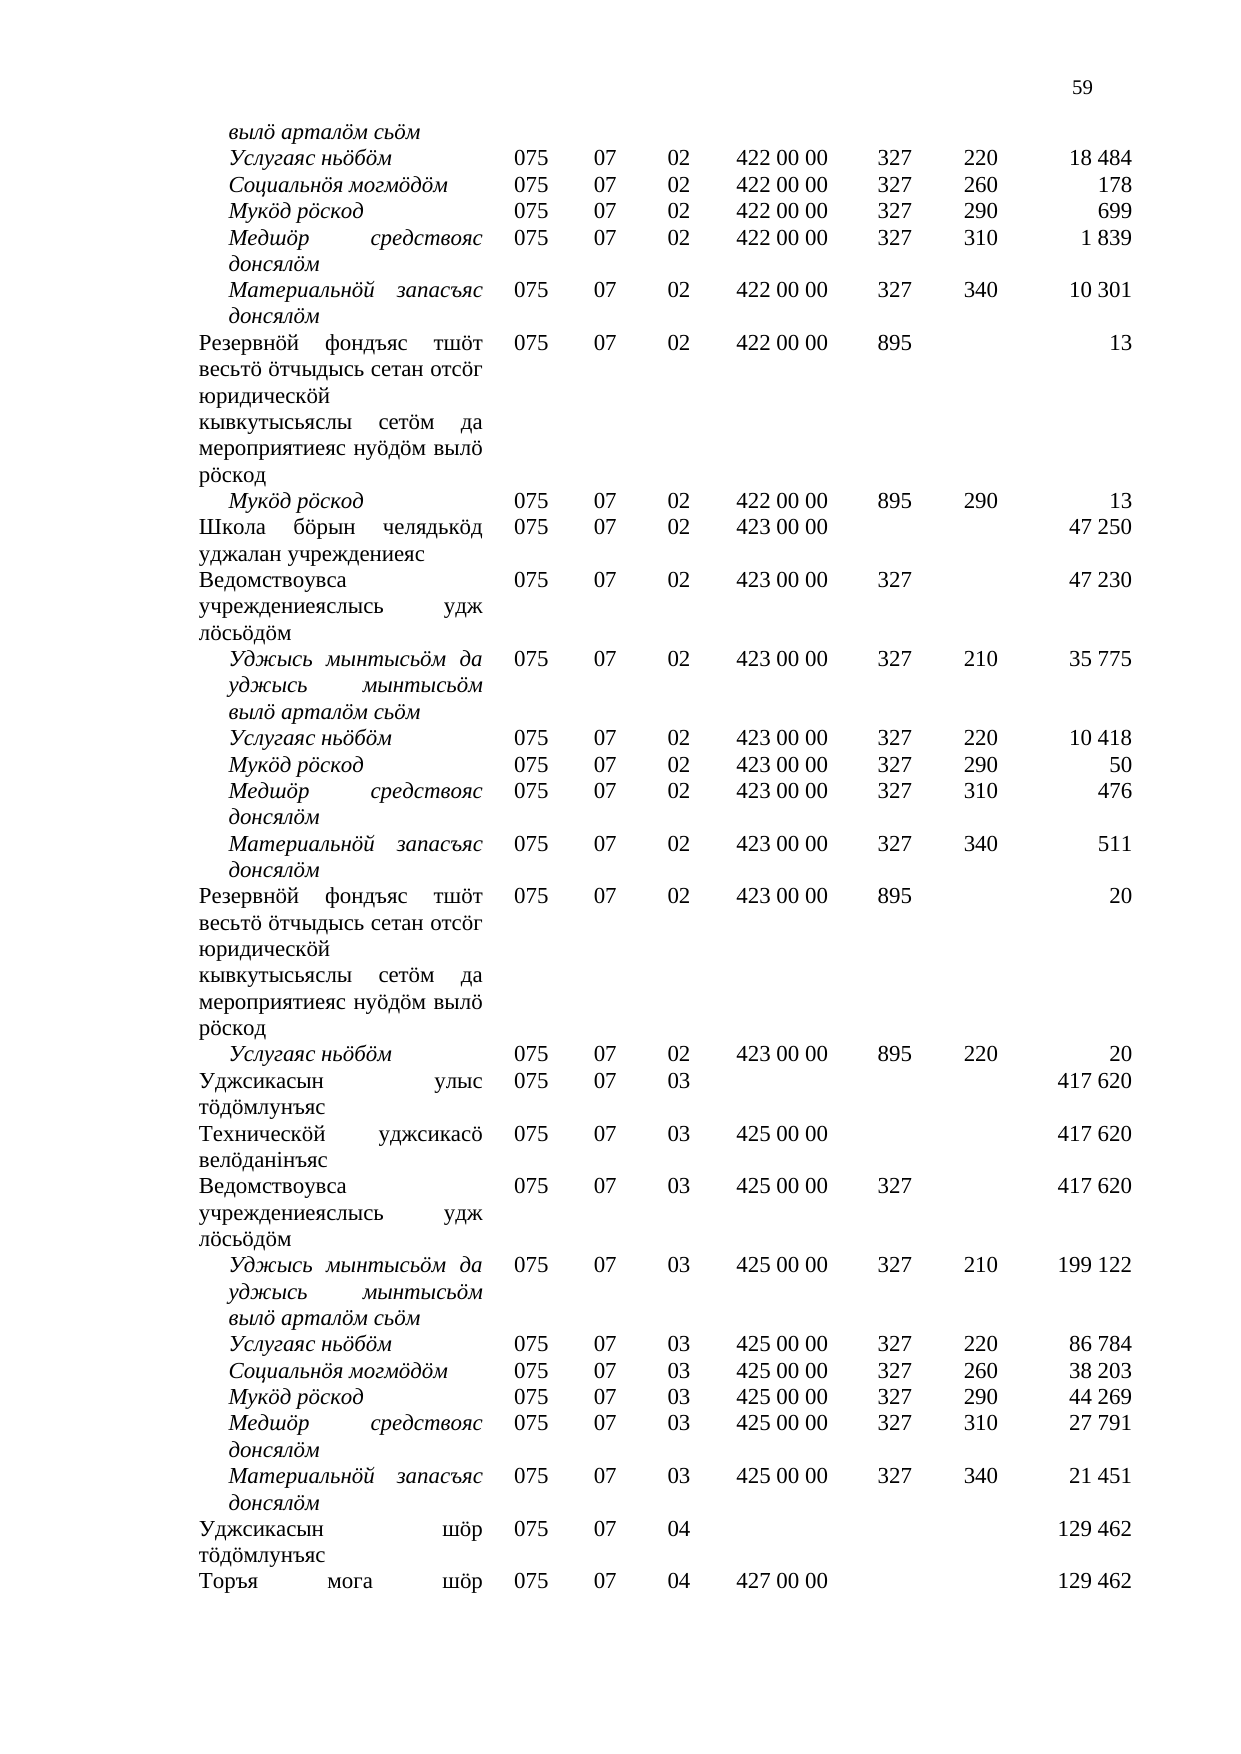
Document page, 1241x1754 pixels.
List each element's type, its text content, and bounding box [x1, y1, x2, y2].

table_cell 03 [642, 1120, 716, 1172]
table_cell 20 [1021, 1041, 1143, 1067]
table_cell 075 [494, 751, 568, 777]
table_cell 425 00 00 [716, 1120, 848, 1172]
table_cell Резервнöй фондъяс тшöт весьтö öтчыдысь сетан отсöг юридическöй кывкутысьяслы сетöм да мероприятиеяс нуöдöм вылö рöскод [188, 329, 494, 487]
table_cell 310 [941, 777, 1021, 830]
table_cell Услугаяс ньöбöм [188, 1330, 494, 1357]
table_cell [941, 883, 1021, 1041]
table_cell 220 [941, 724, 1021, 751]
table_cell [941, 566, 1021, 645]
table_cell 075 [494, 1251, 568, 1330]
table_cell 07 [568, 171, 642, 197]
table_cell 075 [494, 645, 568, 724]
table_cell 511 [1021, 830, 1143, 882]
table_cell 35 775 [1021, 645, 1143, 724]
table_cell [1143, 514, 1193, 566]
table_cell [1143, 724, 1193, 751]
table_cell 422 00 00 [716, 487, 848, 513]
table_cell 423 00 00 [716, 830, 848, 882]
table_cell 02 [642, 777, 716, 830]
table_cell 075 [494, 1410, 568, 1462]
table_cell 327 [849, 777, 941, 830]
table_cell [1143, 224, 1193, 276]
table_cell [1143, 830, 1193, 882]
table_cell [1143, 777, 1193, 830]
table_cell 075 [494, 276, 568, 329]
table_cell 422 00 00 [716, 171, 848, 197]
table_cell Торъя мога шöр [188, 1568, 494, 1594]
table_cell 327 [849, 145, 941, 171]
table_cell [1143, 1568, 1193, 1594]
table_cell [1143, 1330, 1193, 1357]
table_cell [1143, 329, 1193, 487]
table_cell 423 00 00 [716, 566, 848, 645]
table_cell [849, 1120, 941, 1172]
table_cell Медшöр средствояс донсялöм [188, 224, 494, 276]
table_cell вылö арталöм сьöм [188, 118, 494, 144]
table_cell 210 [941, 645, 1021, 724]
table_cell 340 [941, 1462, 1021, 1515]
table_cell 327 [849, 1383, 941, 1409]
table_cell 075 [494, 224, 568, 276]
table_cell [941, 1568, 1021, 1594]
table_cell 290 [941, 1383, 1021, 1409]
table_cell 417 620 [1021, 1172, 1143, 1251]
table_cell [941, 1120, 1021, 1172]
table_cell [1143, 197, 1193, 223]
table_cell 075 [494, 1330, 568, 1357]
table_cell 423 00 00 [716, 751, 848, 777]
table_cell 422 00 00 [716, 224, 848, 276]
table_cell 02 [642, 224, 716, 276]
table_cell 699 [1021, 197, 1143, 223]
table_cell [642, 118, 716, 144]
table_cell 02 [642, 830, 716, 882]
table_cell 210 [941, 1251, 1021, 1330]
table_cell 290 [941, 751, 1021, 777]
table_cell 423 00 00 [716, 883, 848, 1041]
table_cell 423 00 00 [716, 514, 848, 566]
table_cell 417 620 [1021, 1067, 1143, 1119]
table_cell 03 [642, 1330, 716, 1357]
table_cell 075 [494, 883, 568, 1041]
table_cell [941, 118, 1021, 144]
table_cell 02 [642, 145, 716, 171]
table_cell Медшöр средствояс донсялöм [188, 1410, 494, 1462]
table_cell [849, 1067, 941, 1119]
table_cell [1143, 1120, 1193, 1172]
table_cell 075 [494, 1172, 568, 1251]
table_cell 425 00 00 [716, 1383, 848, 1409]
table_cell 327 [849, 171, 941, 197]
table_cell [849, 1515, 941, 1568]
table_cell [849, 1568, 941, 1594]
table_cell 21 451 [1021, 1462, 1143, 1515]
table_cell 07 [568, 1357, 642, 1383]
table_cell 075 [494, 1383, 568, 1409]
table_cell 02 [642, 724, 716, 751]
table_cell Мукöд рöскод [188, 751, 494, 777]
table_cell [716, 118, 848, 144]
table_cell 07 [568, 1515, 642, 1568]
table_cell 07 [568, 1067, 642, 1119]
table_cell 07 [568, 1120, 642, 1172]
table_cell 07 [568, 645, 642, 724]
table_cell 07 [568, 1383, 642, 1409]
table_cell Ведомствоувса учреждениеяслысь удж лöсьöдöм [188, 566, 494, 645]
table_cell [849, 118, 941, 144]
table_cell [1143, 751, 1193, 777]
table_cell 327 [849, 197, 941, 223]
table_cell Социальнöя могмöдöм [188, 1357, 494, 1383]
table_cell [941, 514, 1021, 566]
table_cell 425 00 00 [716, 1330, 848, 1357]
table_cell [1143, 645, 1193, 724]
table_cell Уджысь мынтысьöм да уджысь мынтысьöм вылö арталöм сьöм [188, 645, 494, 724]
table_cell 178 [1021, 171, 1143, 197]
table_cell 260 [941, 1357, 1021, 1383]
table_cell 18 484 [1021, 145, 1143, 171]
table_cell [1143, 1410, 1193, 1462]
table_cell Школа бöрын челядькöд уджалан учреждениеяс [188, 514, 494, 566]
table_cell Техническöй уджсикасö велöданiнъяс [188, 1120, 494, 1172]
table_cell [941, 1172, 1021, 1251]
table_cell 04 [642, 1568, 716, 1594]
table_cell 327 [849, 645, 941, 724]
table_cell 422 00 00 [716, 197, 848, 223]
table_cell Медшöр средствояс донсялöм [188, 777, 494, 830]
table_cell 327 [849, 1410, 941, 1462]
table_cell 07 [568, 329, 642, 487]
table_cell [1143, 1172, 1193, 1251]
table_cell 425 00 00 [716, 1251, 848, 1330]
table_cell 03 [642, 1410, 716, 1462]
table_cell 129 462 [1021, 1568, 1143, 1594]
table_cell 075 [494, 514, 568, 566]
table_cell Уджысь мынтысьöм да уджысь мынтысьöм вылö арталöм сьöм [188, 1251, 494, 1330]
table_cell 07 [568, 514, 642, 566]
table_cell 13 [1021, 487, 1143, 513]
table_cell 02 [642, 514, 716, 566]
table_cell 327 [849, 724, 941, 751]
table_cell 03 [642, 1462, 716, 1515]
table_cell 129 462 [1021, 1515, 1143, 1568]
table_cell Ведомствоувса учреждениеяслысь удж лöсьöдöм [188, 1172, 494, 1251]
table_cell 86 784 [1021, 1330, 1143, 1357]
table_cell 075 [494, 1041, 568, 1067]
table_cell 075 [494, 145, 568, 171]
table_cell 02 [642, 487, 716, 513]
table_cell 290 [941, 487, 1021, 513]
table_cell Материальнöй запасъяс донсялöм [188, 276, 494, 329]
table_cell 340 [941, 830, 1021, 882]
table_cell 476 [1021, 777, 1143, 830]
table_cell 075 [494, 1462, 568, 1515]
table_cell 422 00 00 [716, 276, 848, 329]
table_cell Услугаяс ньöбöм [188, 145, 494, 171]
table_cell 423 00 00 [716, 777, 848, 830]
table_cell 895 [849, 1041, 941, 1067]
table_cell [716, 1515, 848, 1568]
table_cell 03 [642, 1067, 716, 1119]
table_cell 20 [1021, 883, 1143, 1041]
table_cell 340 [941, 276, 1021, 329]
table_cell 075 [494, 1515, 568, 1568]
table_cell 03 [642, 1251, 716, 1330]
table_cell 290 [941, 197, 1021, 223]
table_cell 02 [642, 1041, 716, 1067]
table_cell 327 [849, 751, 941, 777]
table_cell 199 122 [1021, 1251, 1143, 1330]
table_cell 44 269 [1021, 1383, 1143, 1409]
table_cell 220 [941, 1041, 1021, 1067]
table_cell Услугаяс ньöбöм [188, 1041, 494, 1067]
table_cell [716, 1067, 848, 1119]
table_cell 07 [568, 1568, 642, 1594]
table_cell 417 620 [1021, 1120, 1143, 1172]
table_cell [1143, 566, 1193, 645]
table_cell 07 [568, 276, 642, 329]
table_cell 427 00 00 [716, 1568, 848, 1594]
table_cell 07 [568, 145, 642, 171]
table_cell [1143, 1383, 1193, 1409]
table_cell Услугаяс ньöбöм [188, 724, 494, 751]
table_cell 327 [849, 224, 941, 276]
table_cell 07 [568, 487, 642, 513]
table_cell 02 [642, 883, 716, 1041]
table_cell 422 00 00 [716, 145, 848, 171]
table_cell 327 [849, 1172, 941, 1251]
table_cell 02 [642, 197, 716, 223]
table_cell 03 [642, 1172, 716, 1251]
table_cell 895 [849, 487, 941, 513]
table_cell 13 [1021, 329, 1143, 487]
table_cell 07 [568, 751, 642, 777]
table_cell Мукöд рöскод [188, 1383, 494, 1409]
table_cell 02 [642, 751, 716, 777]
table_cell 327 [849, 1357, 941, 1383]
table_cell 38 203 [1021, 1357, 1143, 1383]
table_cell [1021, 118, 1143, 144]
table_cell 075 [494, 1357, 568, 1383]
table_cell 02 [642, 171, 716, 197]
table_cell Уджсикасын улыс тöдöмлунъяс [188, 1067, 494, 1119]
table_cell 02 [642, 276, 716, 329]
table_cell 03 [642, 1357, 716, 1383]
table_cell Материальнöй запасъяс донсялöм [188, 1462, 494, 1515]
table_cell 425 00 00 [716, 1410, 848, 1462]
table_cell 075 [494, 1568, 568, 1594]
table_cell [1143, 1462, 1193, 1515]
table_cell [1143, 1251, 1193, 1330]
table_cell 075 [494, 724, 568, 751]
table_cell 27 791 [1021, 1410, 1143, 1462]
table_cell 327 [849, 830, 941, 882]
table_cell 075 [494, 830, 568, 882]
table_cell 260 [941, 171, 1021, 197]
table_cell [849, 514, 941, 566]
table_cell 895 [849, 883, 941, 1041]
table_cell 47 230 [1021, 566, 1143, 645]
table_cell Мукöд рöскод [188, 197, 494, 223]
table_cell 075 [494, 171, 568, 197]
table_cell [941, 329, 1021, 487]
table_cell 07 [568, 724, 642, 751]
table_cell 07 [568, 224, 642, 276]
table_cell 07 [568, 1330, 642, 1357]
table_cell [1143, 1515, 1193, 1568]
table_cell [1143, 1041, 1193, 1067]
table_cell 07 [568, 1462, 642, 1515]
table_cell 220 [941, 1330, 1021, 1357]
table_cell 47 250 [1021, 514, 1143, 566]
table_cell 327 [849, 1462, 941, 1515]
table_cell 02 [642, 645, 716, 724]
table_cell 07 [568, 1410, 642, 1462]
table_cell 075 [494, 777, 568, 830]
table_cell 423 00 00 [716, 724, 848, 751]
table_cell 220 [941, 145, 1021, 171]
table_cell 423 00 00 [716, 645, 848, 724]
table_cell [1143, 145, 1193, 171]
table_cell 50 [1021, 751, 1143, 777]
table_cell 425 00 00 [716, 1172, 848, 1251]
table_cell 075 [494, 1067, 568, 1119]
table_cell 075 [494, 197, 568, 223]
table_cell 075 [494, 487, 568, 513]
table_cell 03 [642, 1383, 716, 1409]
table_cell 07 [568, 197, 642, 223]
table_cell [1143, 487, 1193, 513]
table_cell Социальнöя могмöдöм [188, 171, 494, 197]
table_cell 075 [494, 1120, 568, 1172]
table_cell 422 00 00 [716, 329, 848, 487]
table_cell 07 [568, 830, 642, 882]
table_cell [1143, 1357, 1193, 1383]
table_cell 327 [849, 566, 941, 645]
table_cell [1143, 883, 1193, 1041]
table_cell 1 839 [1021, 224, 1143, 276]
table_cell [1143, 118, 1193, 144]
table_cell 425 00 00 [716, 1357, 848, 1383]
table_cell Резервнöй фондъяс тшöт весьтö öтчыдысь сетан отсöг юридическöй кывкутысьяслы сетöм да мероприятиеяс нуöдöм вылö рöскод [188, 883, 494, 1041]
table_cell 07 [568, 777, 642, 830]
table_cell Уджсикасын шöр тöдöмлунъяс [188, 1515, 494, 1568]
table_cell 04 [642, 1515, 716, 1568]
table_cell [1143, 276, 1193, 329]
table_cell 075 [494, 329, 568, 487]
table_cell 327 [849, 1251, 941, 1330]
table_cell 02 [642, 329, 716, 487]
table_cell 02 [642, 566, 716, 645]
table_cell 310 [941, 224, 1021, 276]
table_cell [494, 118, 568, 144]
table_cell 423 00 00 [716, 1041, 848, 1067]
table_cell 10 418 [1021, 724, 1143, 751]
table_cell 310 [941, 1410, 1021, 1462]
table_cell 07 [568, 883, 642, 1041]
table_cell 425 00 00 [716, 1462, 848, 1515]
table_cell [941, 1067, 1021, 1119]
table_cell Материальнöй запасъяс донсялöм [188, 830, 494, 882]
table_cell 327 [849, 276, 941, 329]
table_cell [1143, 171, 1193, 197]
table_cell 07 [568, 566, 642, 645]
table_cell [568, 118, 642, 144]
table_cell 07 [568, 1251, 642, 1330]
table_cell [1143, 1067, 1193, 1119]
table_cell 07 [568, 1041, 642, 1067]
table_cell Мукöд рöскод [188, 487, 494, 513]
table_cell 327 [849, 1330, 941, 1357]
table_cell 075 [494, 566, 568, 645]
table_cell 10 301 [1021, 276, 1143, 329]
table_cell 07 [568, 1172, 642, 1251]
table_cell [941, 1515, 1021, 1568]
table_cell 895 [849, 329, 941, 487]
